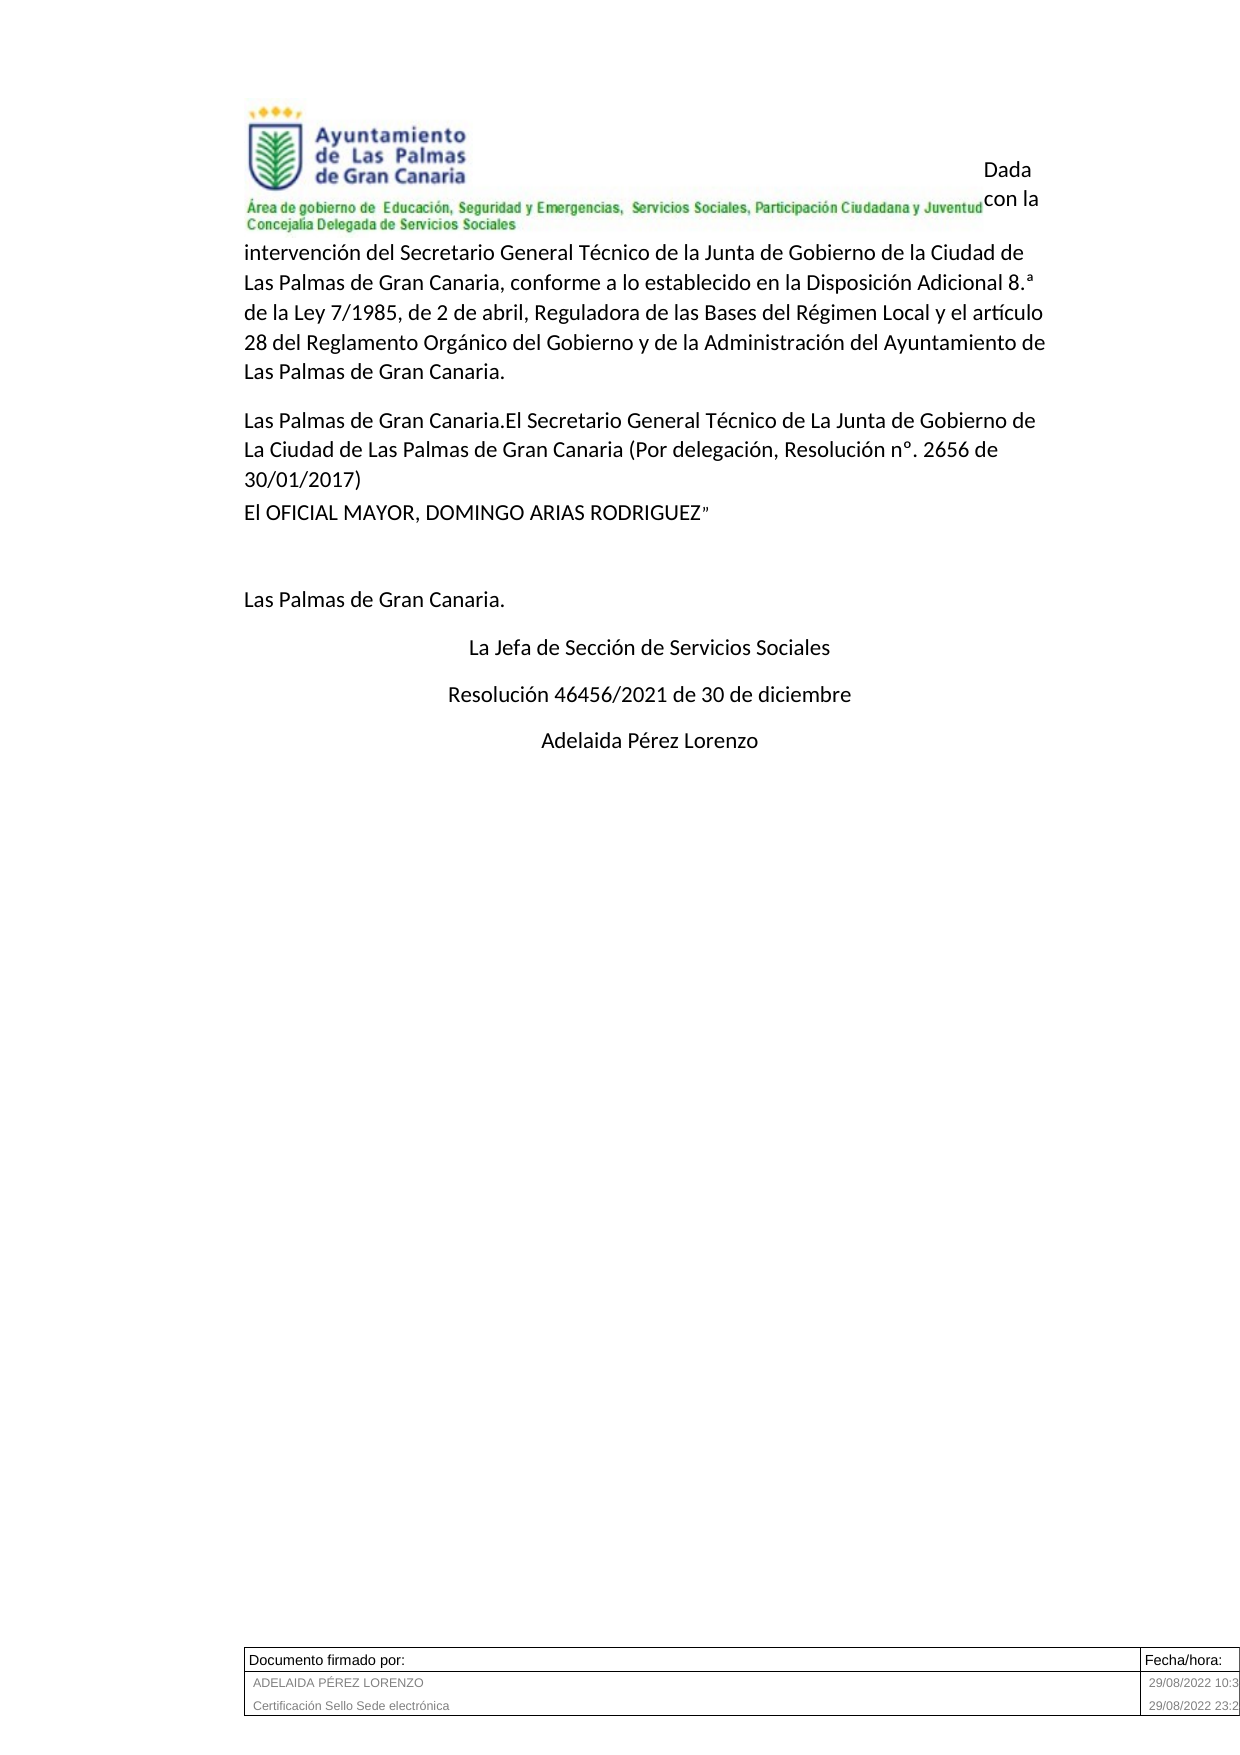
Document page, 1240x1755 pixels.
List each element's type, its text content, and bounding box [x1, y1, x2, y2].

text Las Palmas de Gran Canaria. [244, 585, 1055, 613]
text El OFICIAL MAYOR, DOMINGO ARIAS RODRIGUEZ” [244, 498, 1055, 526]
text Dada con la intervención del Secretario General Técnico de la Junta de Gobierno de la Ciudad de Las Palmas de Gran Canaria, conforme a lo establecido en la Disposición Adicional 8.ª de la Ley 7/1985, de 2 de abril, Reguladora de las Bases del Régimen Local y el artículo 28 del Reglamento Orgánico del Gobierno y de la Administración del Ayuntamiento de Las Palmas de Gran Canaria. [244, 155, 1055, 386]
text Resolución 46456/2021 de 30 de diciembre [244, 680, 1055, 708]
text Las Palmas de Gran Canaria.El Secretario General Técnico de La Junta de Gobierno de La Ciudad de Las Palmas de Gran Canaria (Por delegación, Resolución nº. 2656 de 30/01/2017) [244, 406, 1055, 493]
text Adelaida Pérez Lorenzo [244, 726, 1055, 754]
text La Jefa de Sección de Servicios Sociales [244, 633, 1055, 661]
